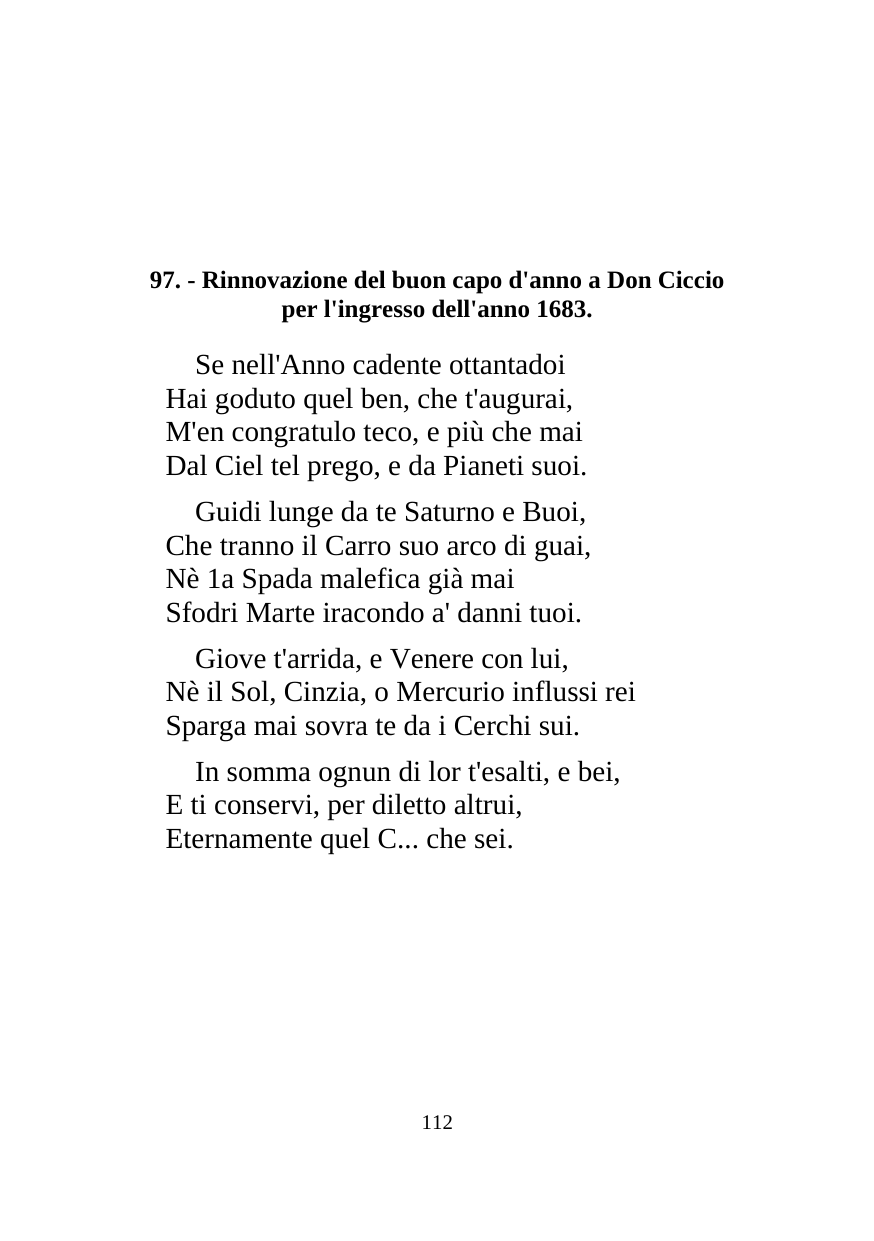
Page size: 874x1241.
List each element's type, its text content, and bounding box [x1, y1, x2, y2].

text In somma ognun di lor t'esalti, e bei, E ti conservi, per diletto altrui, Eternamente quel C... che sei. [165, 754, 768, 854]
text Guidi lunge da te Saturno e Buoi, Che tranno il Carro suo arco di guai, Nè 1a Spada malefica già mai Sfodri Marte iracondo a' danni tuoi. [165, 494, 768, 628]
text Giove t'arrida, e Venere con lui, Nè il Sol, Cinzia, o Mercurio influssi rei Sparga mai sovra te da i Cerchi sui. [165, 641, 768, 741]
text Se nell'Anno cadente ottantadoi Hai goduto quel ben, che t'augurai, M'en congratulo teco, e più che mai Dal Ciel tel prego, e da Pianeti suoi. [165, 347, 768, 482]
text 97. - Rinnovazione del buon capo d'anno a Don Ciccio per l'ingresso dell'anno 1683. [106, 265, 768, 322]
